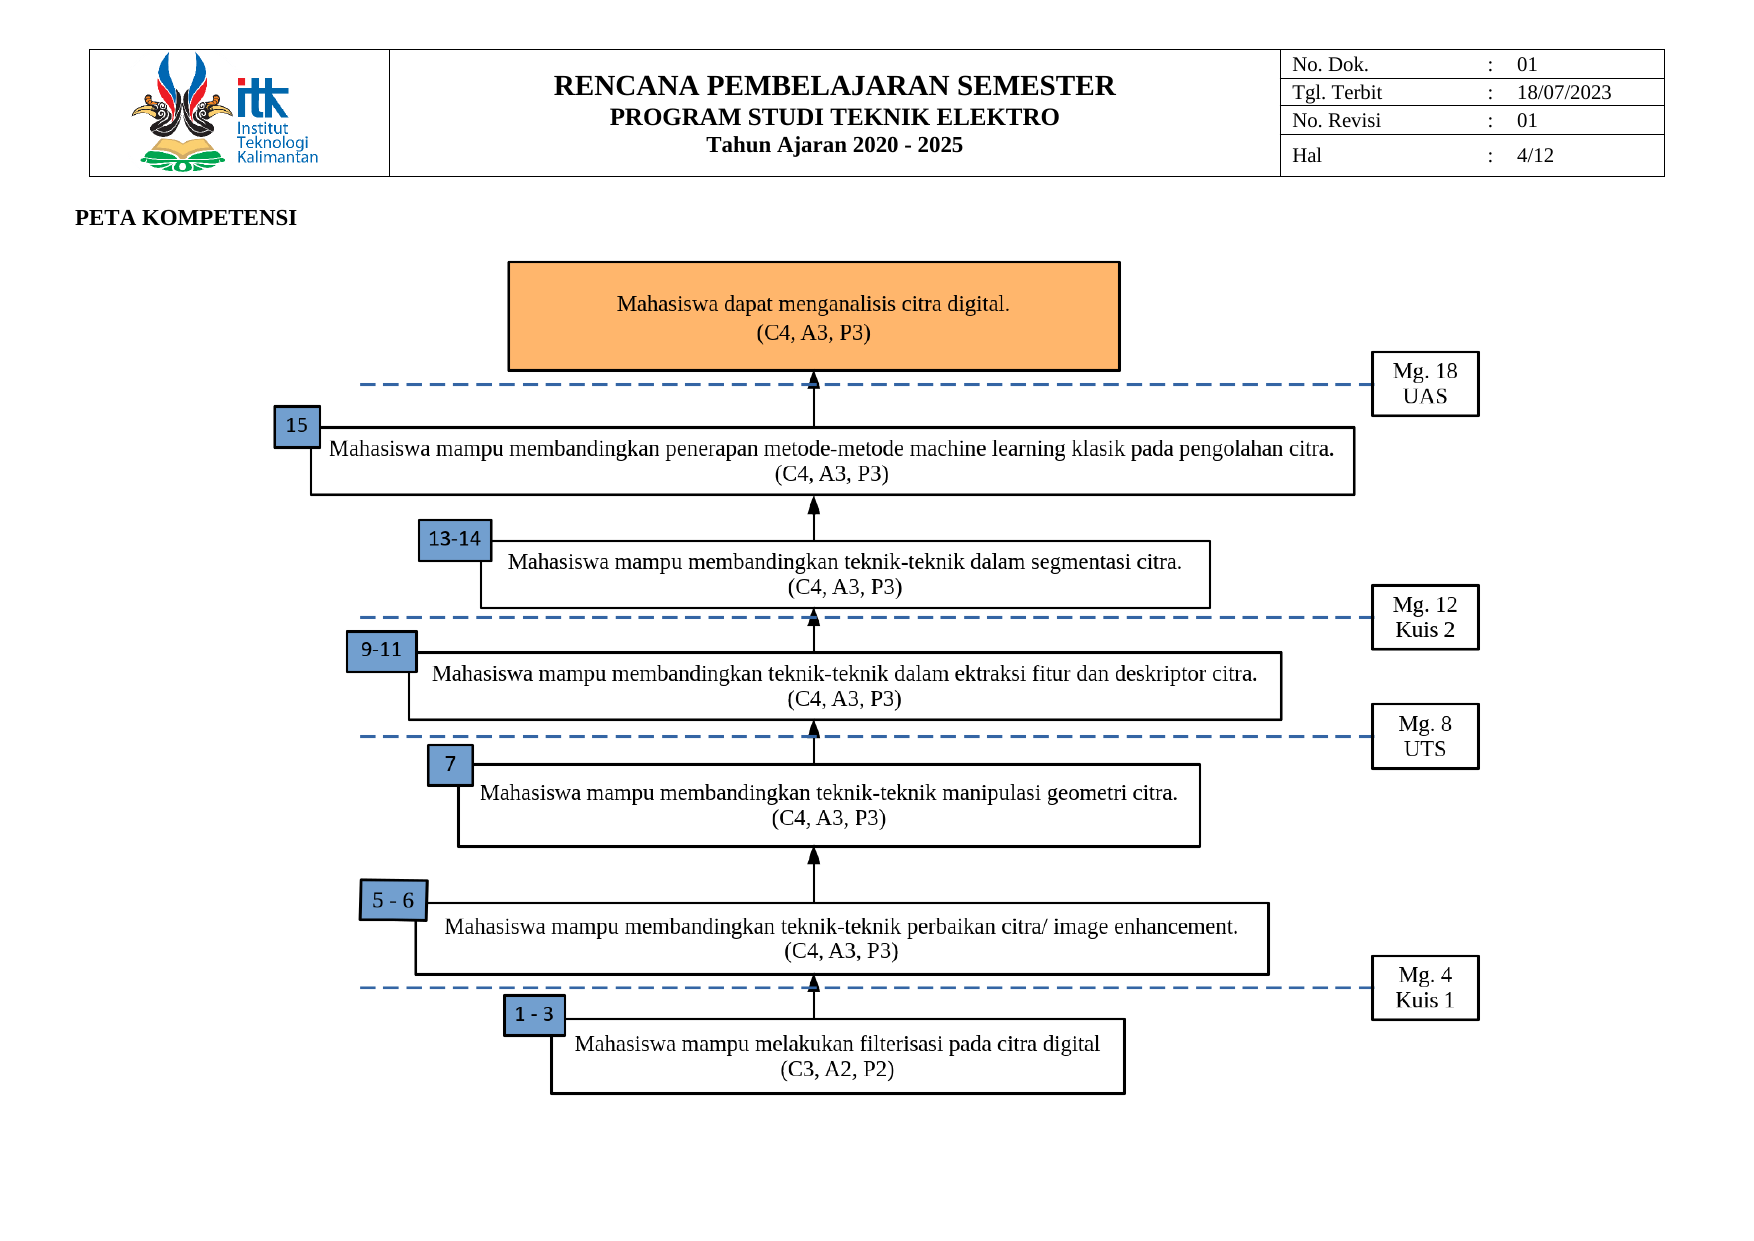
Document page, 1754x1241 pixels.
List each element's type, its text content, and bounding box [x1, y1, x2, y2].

subtitle PETA KOMPETENSI [75, 204, 1679, 230]
picture [253, 236, 1501, 1123]
picture [127, 50, 322, 176]
